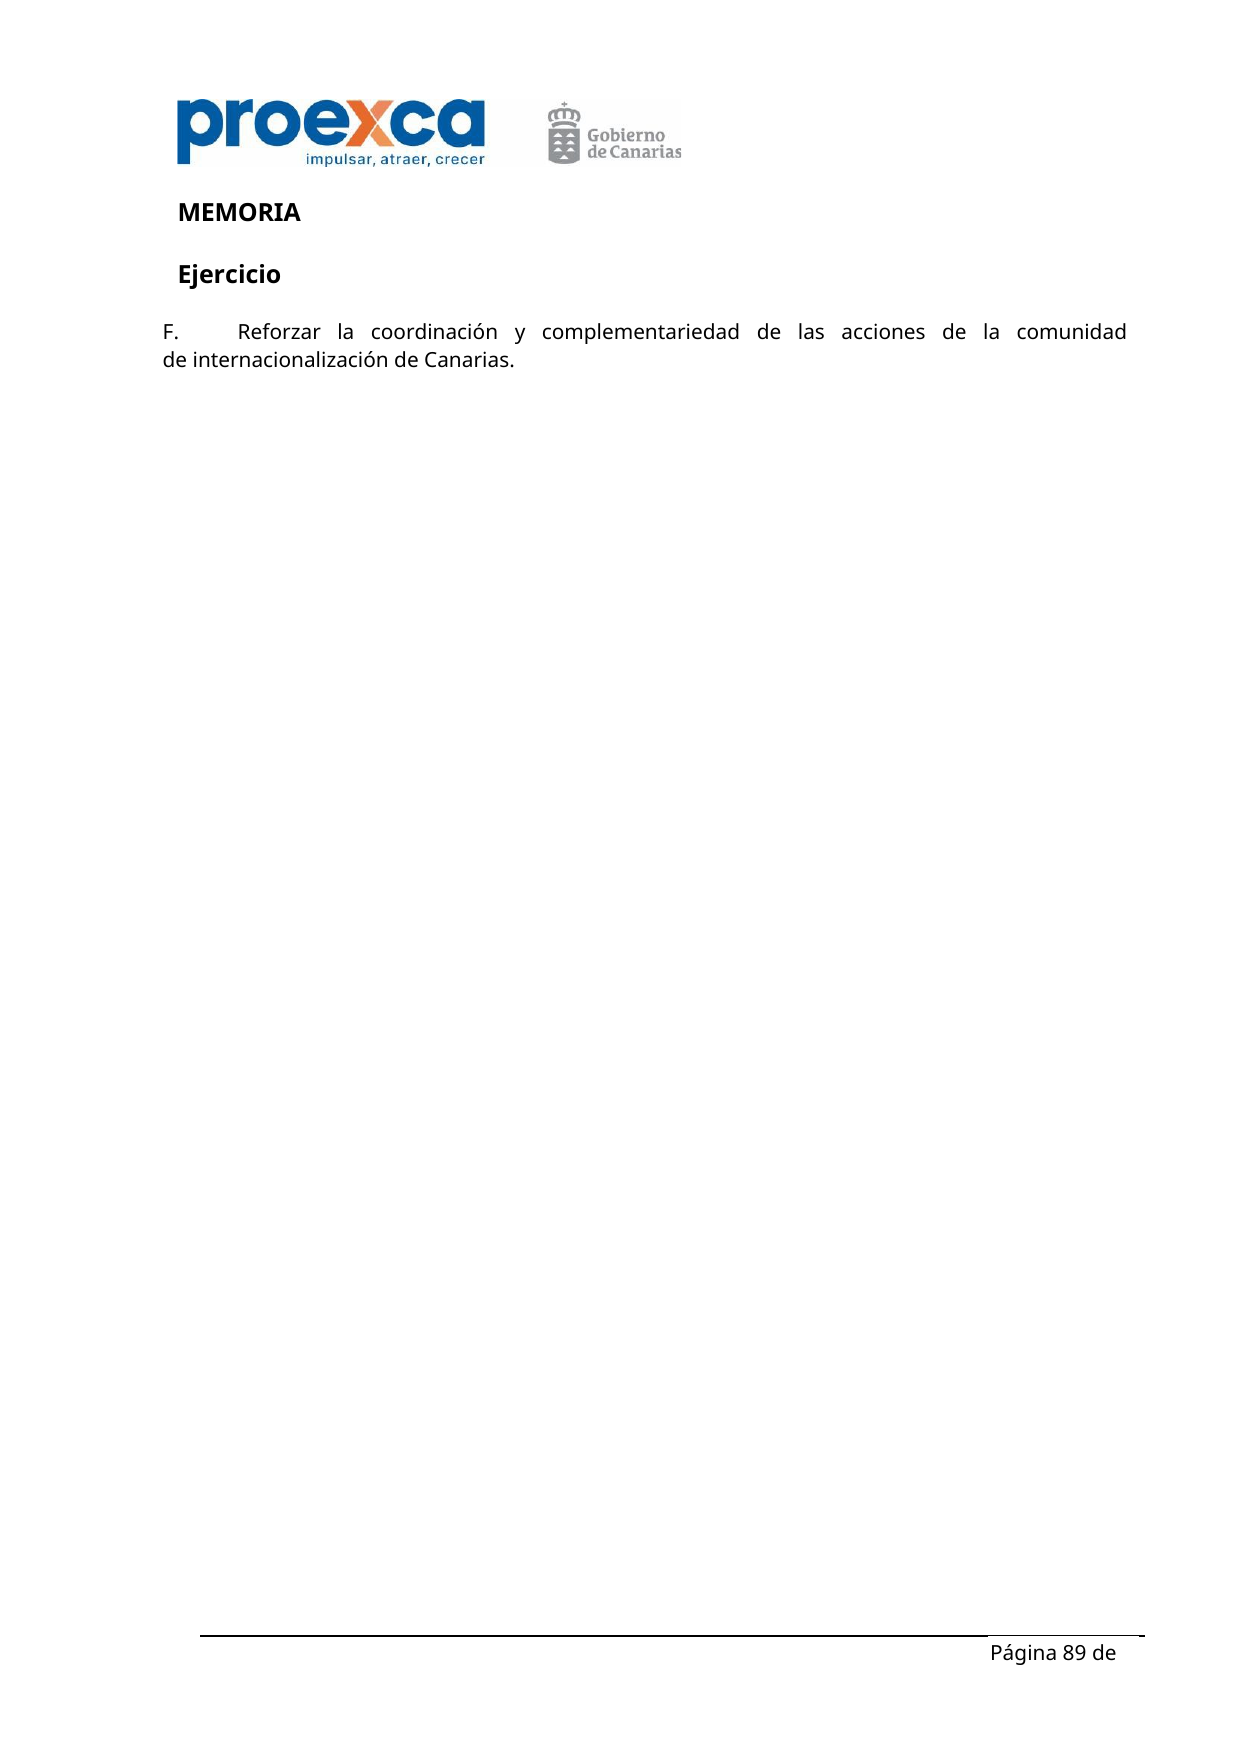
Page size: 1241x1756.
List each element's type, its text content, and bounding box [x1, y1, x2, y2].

list Reforzar la coordinación y complementariedad de las acciones de la comunidad de internacionalización de Canarias. [162, 317, 1137, 374]
